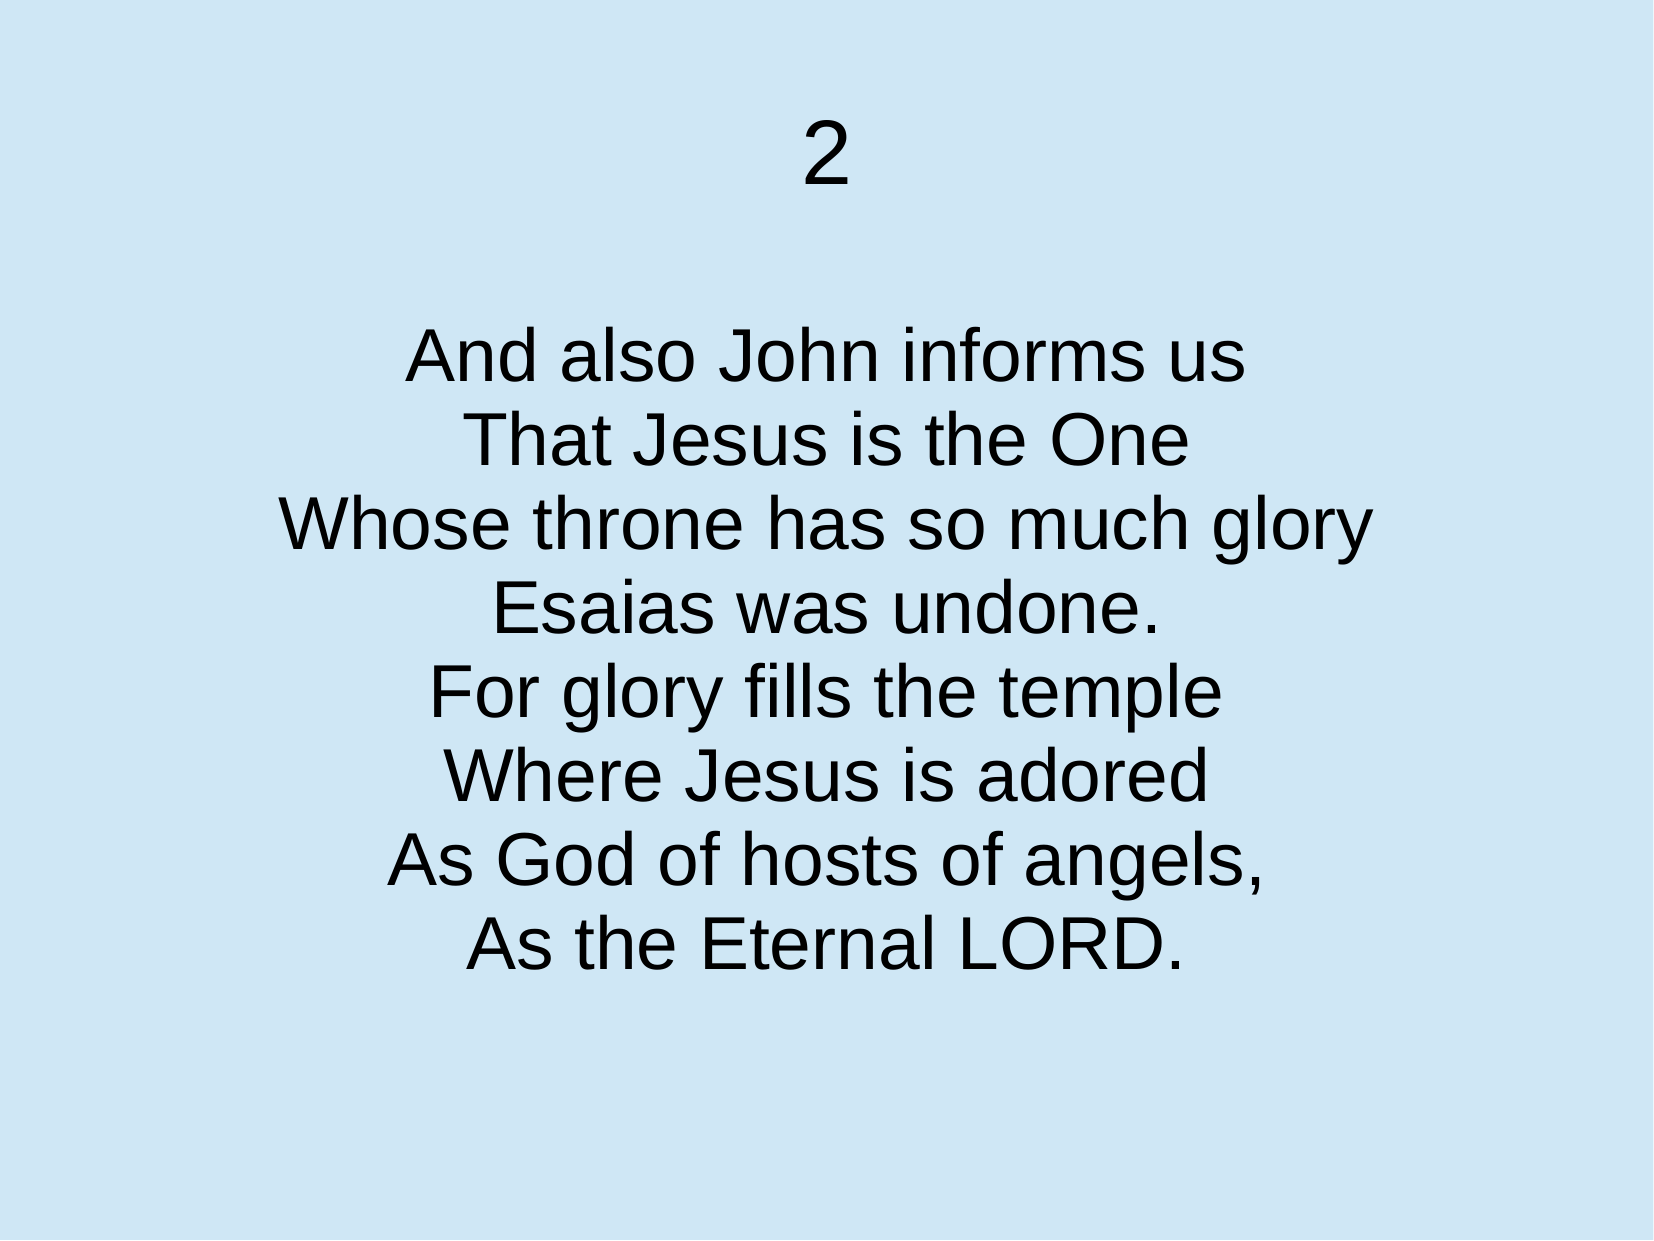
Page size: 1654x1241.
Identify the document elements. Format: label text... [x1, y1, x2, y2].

title 2 [82, 49, 1571, 257]
subtitle And also John informs us That Jesus is the One Whose throne has so much glory Esaias was undone. For glory fills the temple Where Jesus is adored As God of hosts of angels, As the Eternal LORD. [82, 290, 1571, 1010]
